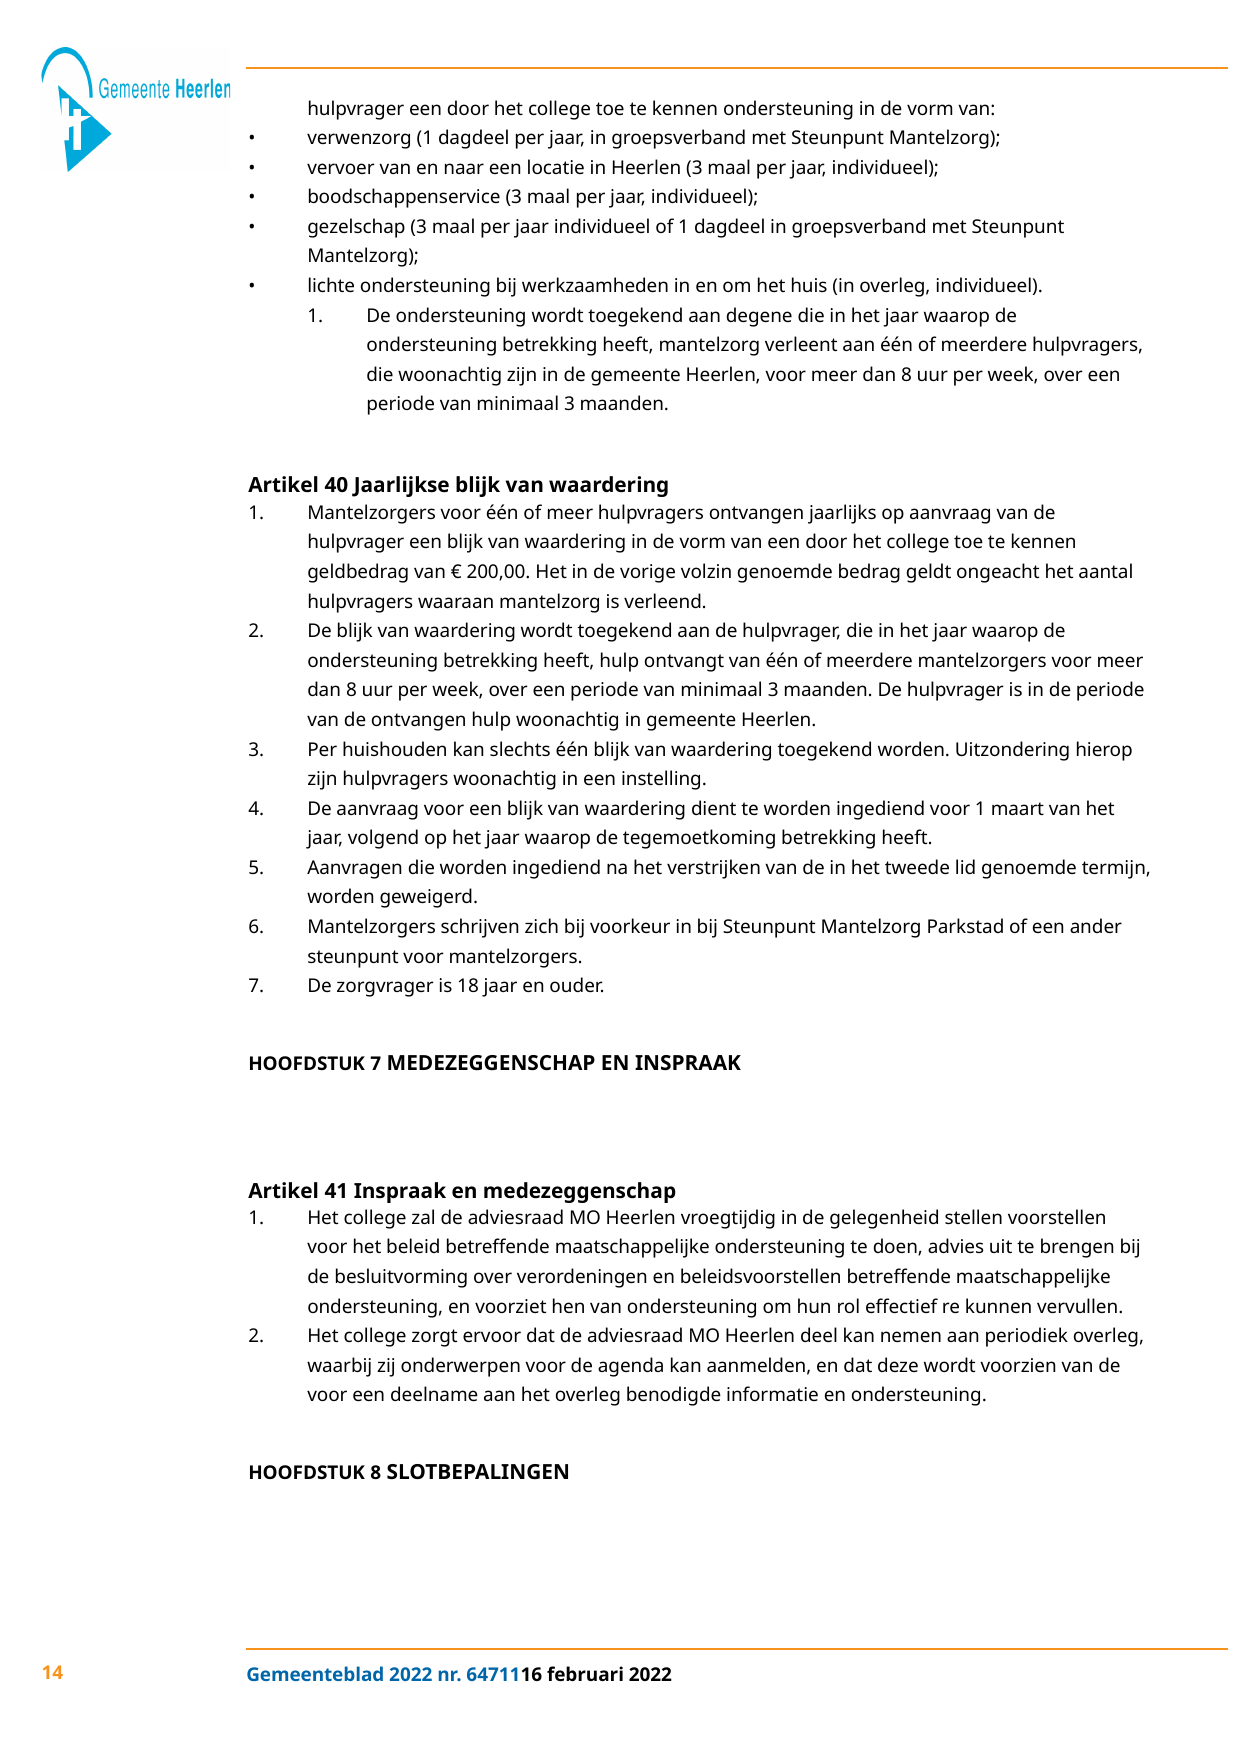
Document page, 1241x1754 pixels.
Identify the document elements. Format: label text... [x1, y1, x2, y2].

list Aanvragen die worden ingediend na het verstrijken van de in het tweede lid genoemde termijn, worden geweigerd. [248, 854, 1152, 909]
list De ondersteuning wordt toegekend aan degene die in het jaar waarop de ondersteuning betrekking heeft, mantelzorg verleent aan één of meerdere hulpvragers, die woonachtig zijn in de gemeente Heerlen, voor meer dan 8 uur per week, over een periode van minimaal 3 maanden. [307, 302, 1152, 416]
text Artikel 40 Jaarlijkse blijk van waardering [248, 471, 1152, 499]
list Per huishouden kan slechts één blijk van waardering toegekend worden. Uitzondering hierop zijn hulpvragers woonachtig in een instelling. [248, 736, 1152, 791]
list vervoer van en naar een locatie in Heerlen (3 maal per jaar, individueel); [248, 154, 1152, 180]
text HOOFDSTUK 8 SLOTBEPALINGEN [248, 1457, 1152, 1485]
picture [41, 47, 231, 172]
list De blijk van waardering wordt toegekend aan de hulpvrager, die in het jaar waarop de ondersteuning betrekking heeft, hulp ontvangt van één of meerdere mantelzorgers voor meer dan 8 uur per week, over een periode van minimaal 3 maanden. De hulpvrager is in de periode van de ontvangen hulp woonachtig in gemeente Heerlen. [248, 617, 1152, 732]
picture [41, 47, 59, 70]
text Artikel 41 Inspraak en medezeggenschap [248, 1176, 1152, 1204]
list De zorgvrager is 18 jaar en ouder. [248, 972, 1152, 998]
list Mantelzorgers voor één of meer hulpvragers ontvangen jaarlijks op aanvraag van de hulpvrager een blijk van waardering in de vorm van een door het college toe te kennen geldbedrag van € 200,00. Het in de vorige volzin genoemde bedrag geldt ongeacht het aantal hulpvragers waaraan mantelzorg is verleend. [248, 499, 1152, 613]
list Het college zal de adviesraad MO Heerlen vroegtijdig in de gelegenheid stellen voorstellen voor het beleid betreffende maatschappelijke ondersteuning te doen, advies uit te brengen bij de besluitvorming over verordeningen en beleidsvoorstellen betreffende maatschappelijke ondersteuning, en voorziet hen van ondersteuning om hun rol effectief re kunnen vervullen. [248, 1204, 1152, 1319]
list Mantelzorgers schrijven zich bij voorkeur in bij Steunpunt Mantelzorg Parkstad of een ander steunpunt voor mantelzorgers. [248, 913, 1152, 968]
list gezelschap (3 maal per jaar individueel of 1 dagdeel in groepsverband met Steunpunt Mantelzorg); [248, 213, 1152, 268]
list hulpvrager een door het college toe te kennen ondersteuning in de vorm van: [248, 95, 1152, 121]
list Het college zorgt ervoor dat de adviesraad MO Heerlen deel kan nemen aan periodiek overleg, waarbij zij onderwerpen voor de agenda kan aanmelden, en dat deze wordt voorzien van de voor een deelname aan het overleg benodigde informatie en ondersteuning. [248, 1322, 1152, 1407]
list boodschappenservice (3 maal per jaar, individueel); [248, 183, 1152, 209]
text HOOFDSTUK 7 MEDEZEGGENSCHAP EN INSPRAAK [248, 1048, 1152, 1076]
list lichte ondersteuning bij werkzaamheden in en om het huis (in overleg, individueel). [248, 272, 1152, 298]
list verwenzorg (1 dagdeel per jaar, in groepsverband met Steunpunt Mantelzorg); [248, 124, 1152, 150]
list De aanvraag voor een blijk van waardering dient te worden ingediend voor 1 maart van het jaar, volgend op het jaar waarop de tegemoetkoming betrekking heeft. [248, 795, 1152, 850]
